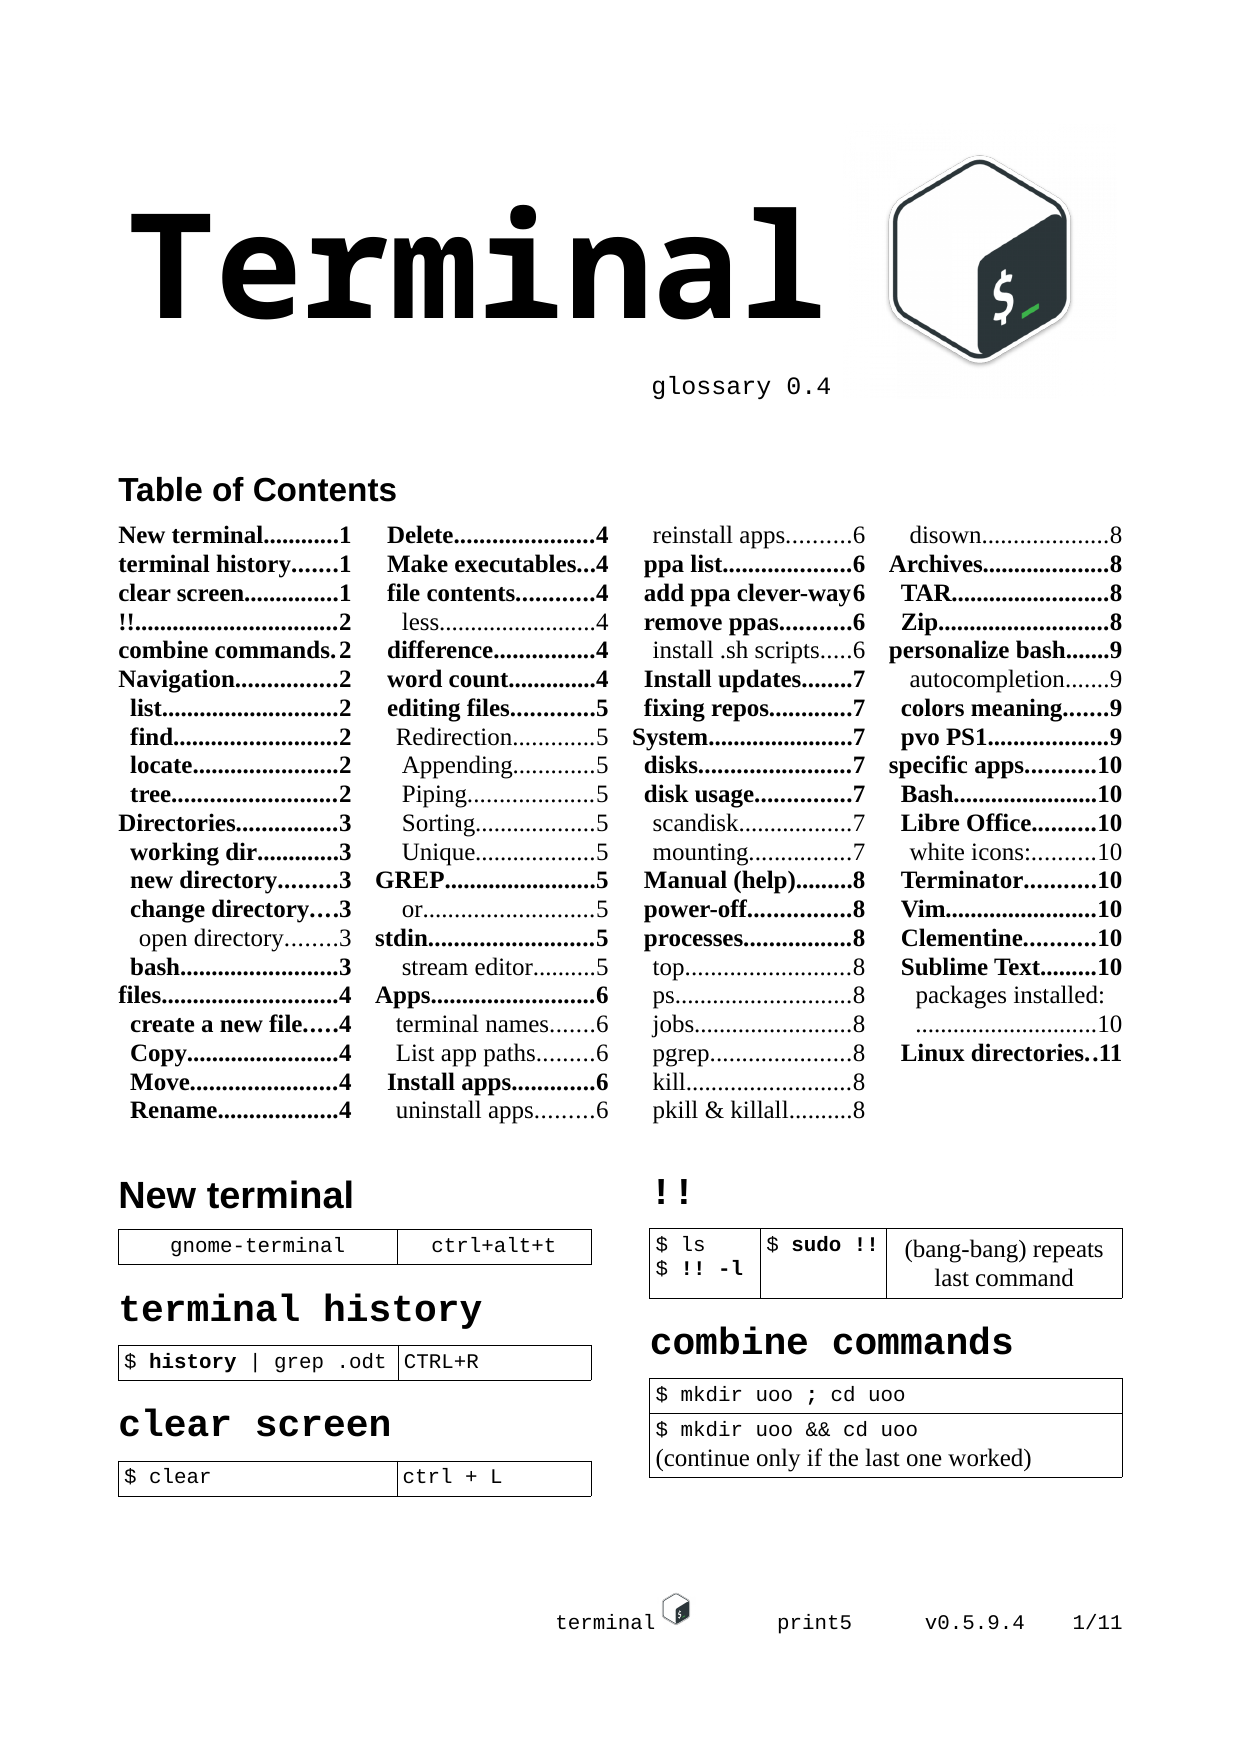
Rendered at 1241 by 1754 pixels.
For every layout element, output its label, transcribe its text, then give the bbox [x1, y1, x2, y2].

text Install updates 7 [644, 664, 865, 693]
text change directory 3 [130, 894, 351, 923]
text pgrep 8 [652, 1038, 865, 1067]
text Rename 4 [130, 1096, 351, 1124]
text difference 4 [387, 636, 608, 664]
text disk usage 7 [644, 779, 865, 808]
text terminal names 6 [396, 1009, 608, 1038]
text New terminal 1 [118, 521, 351, 549]
text uninstall apps 6 [396, 1096, 608, 1124]
table_header Terminal glossary 0.4 [118, 118, 837, 421]
text Sorting 5 [402, 808, 608, 837]
text add ppa clever-way 6 [644, 578, 865, 607]
text bash 3 [130, 952, 351, 981]
text TAR 8 [901, 578, 1122, 607]
text Vim 10 [901, 894, 1122, 923]
text Apps 6 [375, 981, 608, 1009]
text personalize bash 9 [889, 636, 1122, 664]
text disown 8 [909, 521, 1122, 549]
text Install apps 6 [387, 1067, 608, 1096]
text List app paths 6 [396, 1038, 608, 1067]
table_header ctrl+alt+t [398, 1230, 591, 1264]
text files 4 [118, 981, 351, 1009]
text Navigation 2 [118, 664, 351, 693]
text fixing repos 7 [644, 693, 865, 722]
text tree 2 [130, 779, 351, 808]
text file contents 4 [387, 578, 608, 607]
text pkill & killall 8 [652, 1096, 865, 1124]
text Directories 3 [118, 808, 351, 837]
text Sublime Text 10 [901, 952, 1122, 981]
text Unique 5 [402, 837, 608, 866]
text scandisk 7 [652, 808, 865, 837]
text find 2 [130, 722, 351, 751]
subtitle New terminal [118, 1173, 591, 1217]
text stream editor 5 [402, 952, 608, 981]
text create a new file 4 [130, 1009, 351, 1038]
text Linux directories 11 [901, 1038, 1122, 1067]
text remove ppas 6 [644, 607, 865, 636]
text System 7 [632, 722, 865, 751]
text Zip 8 [901, 607, 1122, 636]
text power-off 8 [644, 894, 865, 923]
text mounting 7 [652, 837, 865, 866]
text autocompletion 9 [909, 664, 1122, 693]
table_header $ clear [119, 1462, 397, 1496]
text disks 7 [644, 751, 865, 779]
text Make executables 4 [387, 549, 608, 578]
text new directory 3 [130, 866, 351, 894]
text terminal history 1 [118, 549, 351, 578]
text Manual (help) 8 [644, 866, 865, 894]
text editing files 5 [387, 693, 608, 722]
text Clementine 10 [901, 923, 1122, 952]
text ps 8 [652, 981, 865, 1009]
subtitle !! [649, 1173, 1122, 1216]
table_header [837, 118, 1123, 421]
text stdin 5 [375, 923, 608, 952]
text combine commands 2 [118, 636, 351, 664]
text Move 4 [130, 1067, 351, 1096]
text colors meaning 9 [901, 693, 1122, 722]
text specific apps 10 [889, 751, 1122, 779]
text Delete 4 [387, 521, 608, 549]
subtitle combine commands [649, 1322, 1122, 1365]
text less 4 [402, 607, 608, 636]
text Appending 5 [402, 751, 608, 779]
table_header $ ls $ !! -l [650, 1229, 760, 1297]
text Terminator 10 [901, 866, 1122, 894]
text GREP 5 [375, 866, 608, 894]
text Archives 8 [889, 549, 1122, 578]
text Redirection 5 [396, 722, 608, 751]
text !! 2 [118, 607, 351, 636]
table_header ctrl + L [398, 1462, 591, 1496]
text working dir 3 [130, 837, 351, 866]
text processes 8 [644, 923, 865, 952]
table_header $ history | grep .odt [119, 1346, 398, 1380]
text kill 8 [652, 1067, 865, 1096]
text word count 4 [387, 664, 608, 693]
table_header CTRL+R [399, 1346, 591, 1380]
picture [655, 1588, 697, 1630]
text ppa list 6 [644, 549, 865, 578]
table_header $ mkdir uoo ; cd uoo [650, 1379, 1122, 1413]
text install .sh scripts 6 [652, 636, 865, 664]
subtitle Table of Contents [118, 469, 1122, 508]
subtitle clear screen [118, 1405, 591, 1448]
text locate 2 [130, 751, 351, 779]
text Piping 5 [402, 779, 608, 808]
table_header gnome-terminal [119, 1230, 397, 1264]
text Libre Office 10 [901, 808, 1122, 837]
text open directory 3 [139, 923, 351, 952]
text white icons: 10 [909, 837, 1122, 866]
text or 5 [402, 894, 608, 923]
text clear screen 1 [118, 578, 351, 607]
table_cell $ mkdir uoo && cd uoo (continue only if the last one worked) [650, 1414, 1122, 1477]
subtitle terminal history [118, 1289, 591, 1332]
text top 8 [652, 952, 865, 981]
text list 2 [130, 693, 351, 722]
text jobs 8 [652, 1009, 865, 1038]
picture [842, 123, 1117, 399]
table_header $ sudo !! [761, 1229, 886, 1297]
table_header (bang-bang) repeats last command [887, 1229, 1122, 1297]
text Bash 10 [901, 779, 1122, 808]
text pvo PS1 9 [901, 722, 1122, 751]
text reinstall apps 6 [652, 521, 865, 549]
text packages installed: 10 [915, 981, 1122, 1038]
text Copy 4 [130, 1038, 351, 1067]
